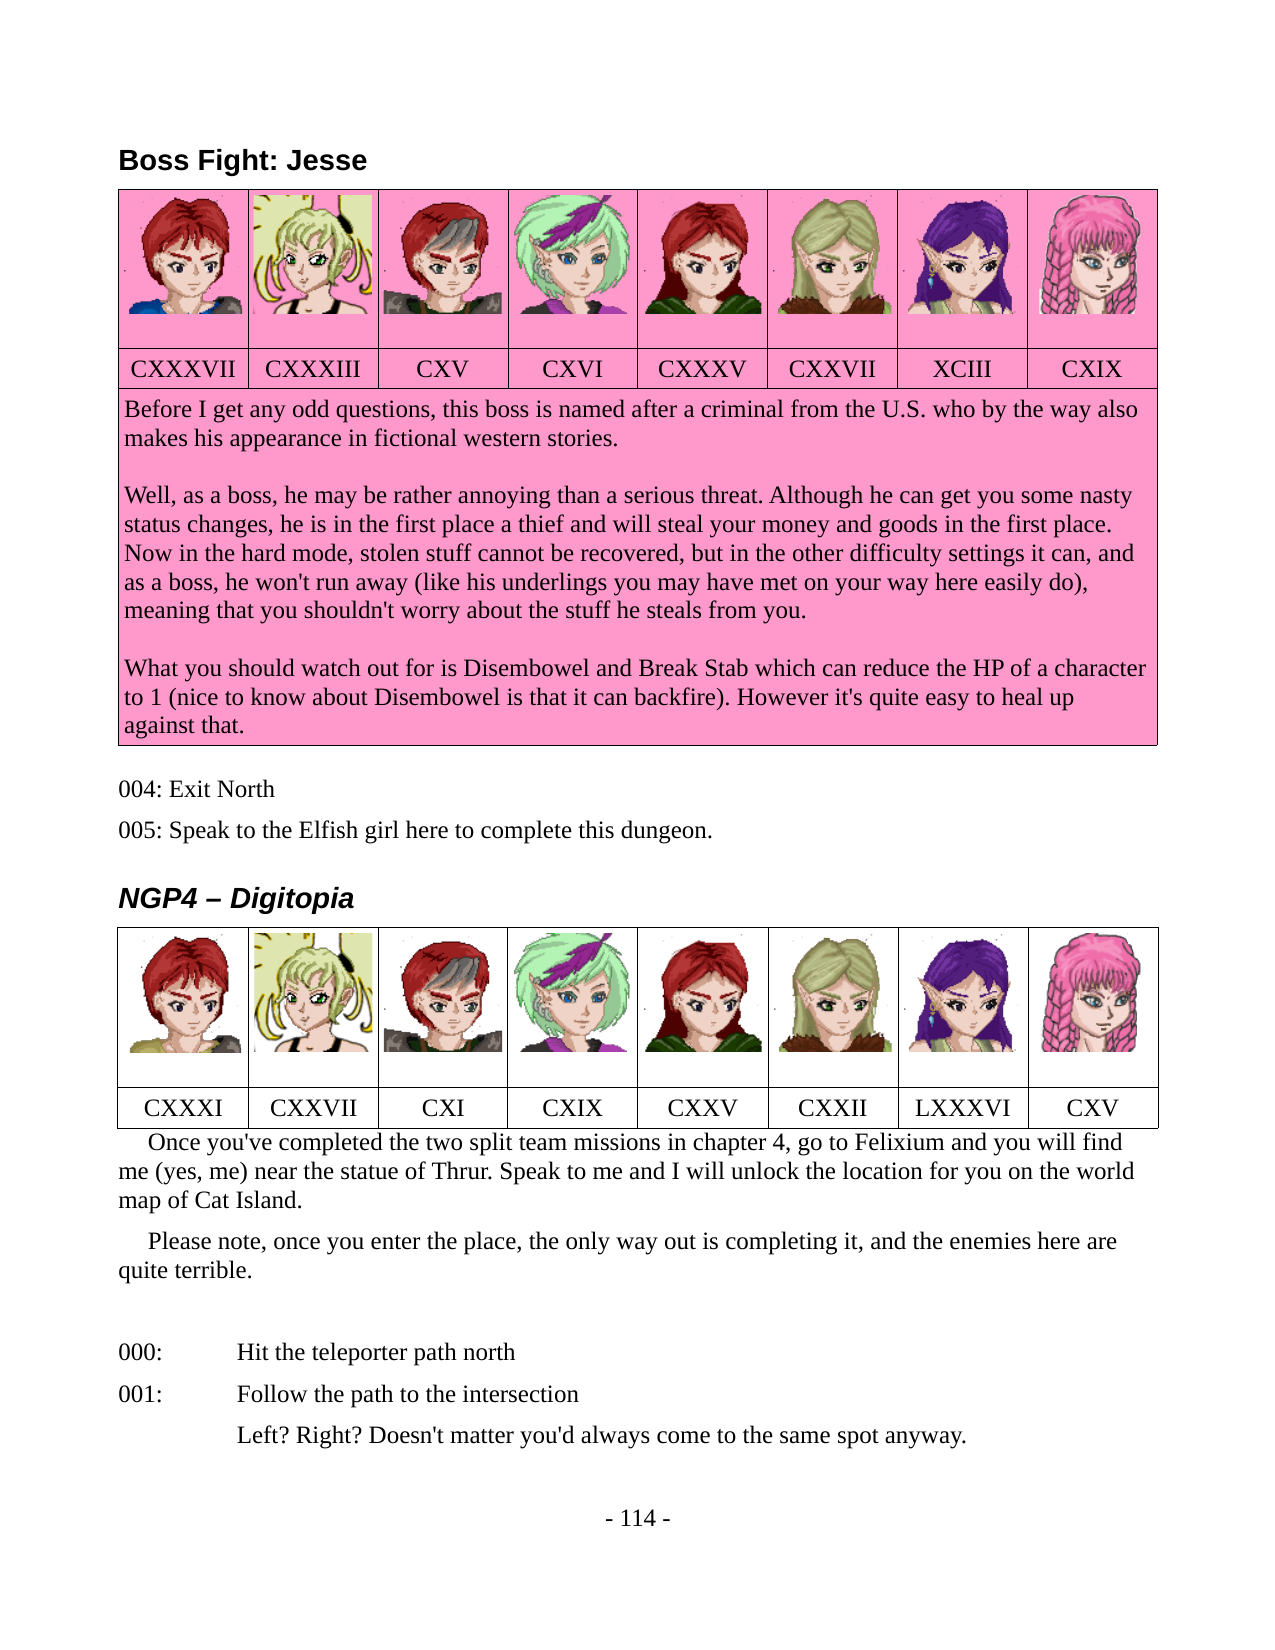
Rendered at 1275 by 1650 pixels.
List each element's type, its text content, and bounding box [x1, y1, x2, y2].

text Please note, once you enter the place, the only way out is completing it, and the enemies here are quite terrible. [118, 1226, 1157, 1284]
picture [1032, 195, 1152, 314]
table_cell CXXVII [768, 349, 897, 388]
picture [383, 933, 503, 1052]
table_header [898, 190, 1027, 348]
table_header [249, 928, 378, 1087]
picture [643, 195, 762, 314]
subtitle NGP4 – Digitopia [118, 881, 1157, 915]
table_header [769, 928, 898, 1087]
table_header [1028, 190, 1157, 313]
table_cell CXIX [508, 1088, 637, 1127]
table_header [508, 928, 637, 1087]
table_header [768, 190, 897, 348]
picture [643, 933, 762, 1052]
picture [772, 195, 892, 314]
picture [253, 195, 372, 314]
table_header [1029, 928, 1158, 1087]
table_cell CXXII [769, 1088, 898, 1127]
text 001: Follow the path to the intersection [118, 1379, 1157, 1407]
table_cell CXXXVII [119, 349, 248, 388]
table_header [638, 928, 768, 1087]
picture [383, 195, 502, 314]
picture [903, 933, 1022, 1052]
picture [513, 933, 632, 1052]
table_header [509, 190, 637, 348]
table_header [899, 928, 1028, 1087]
table_header [379, 190, 508, 348]
picture [123, 195, 243, 314]
table_header [118, 928, 248, 1087]
table_cell CXXXIII [249, 349, 378, 388]
table_cell XCIII [898, 349, 1027, 388]
table_header [379, 928, 507, 1087]
picture [773, 933, 892, 1052]
text 005: Speak to the Elfish girl here to complete this dungeon. [118, 815, 1157, 844]
picture [1033, 933, 1152, 1052]
text 000: Hit the teleporter path north [118, 1337, 1157, 1366]
table_cell CXXXV [638, 349, 767, 388]
table_cell CXV [1029, 1088, 1158, 1127]
table_header [249, 190, 378, 348]
text Left? Right? Doesn't matter you'd always come to the same spot anyway. [118, 1420, 1157, 1449]
table_cell CXIX [1028, 349, 1157, 388]
table_header [638, 190, 767, 313]
table_cell CXV [379, 349, 508, 388]
table_cell CXXV [638, 1088, 768, 1127]
table_cell CXXXI [118, 1088, 248, 1127]
text 004: Exit North [118, 774, 1157, 802]
table_cell LXXXVI [899, 1088, 1028, 1127]
picture [902, 195, 1022, 314]
picture [254, 933, 373, 1052]
subtitle Boss Fight: Jesse [118, 143, 1157, 177]
table_header [1028, 314, 1157, 348]
table_header [119, 190, 248, 348]
table_cell CXXVII [249, 1088, 378, 1127]
picture [513, 195, 632, 314]
picture [124, 933, 242, 1053]
text Once you've completed the two split team missions in chapter 4, go to Felixium and you will find me (yes, me) near the statue of Thrur. Speak to me and I will unlock the location for you on the world map of Cat Island. [118, 1129, 1157, 1214]
table_cell CXVI [509, 349, 637, 388]
table_cell CXI [379, 1088, 507, 1127]
table_header [638, 314, 767, 348]
table_cell Before I get any odd questions, this boss is named after a criminal from the U.S. who by the way also makes his appearance in fictional western stories. Well, as a boss, he may be rather annoying than a serious threat. Although he can get you some nasty status changes, he is in the first place a thief and will steal your money and goods in the first place. Now in the hard mode, stolen stuff cannot be recovered, but in the other difficulty settings it can, and as a boss, he won't run away (like his underlings you may have met on your way here easily do), meaning that you shouldn't worry about the stuff he steals from you. What you should watch out for is Disembowel and Break Stab which can reduce the HP of a character to 1 (nice to know about Disembowel is that it can backfire). However it's quite easy to heal up against that. [119, 389, 1157, 745]
